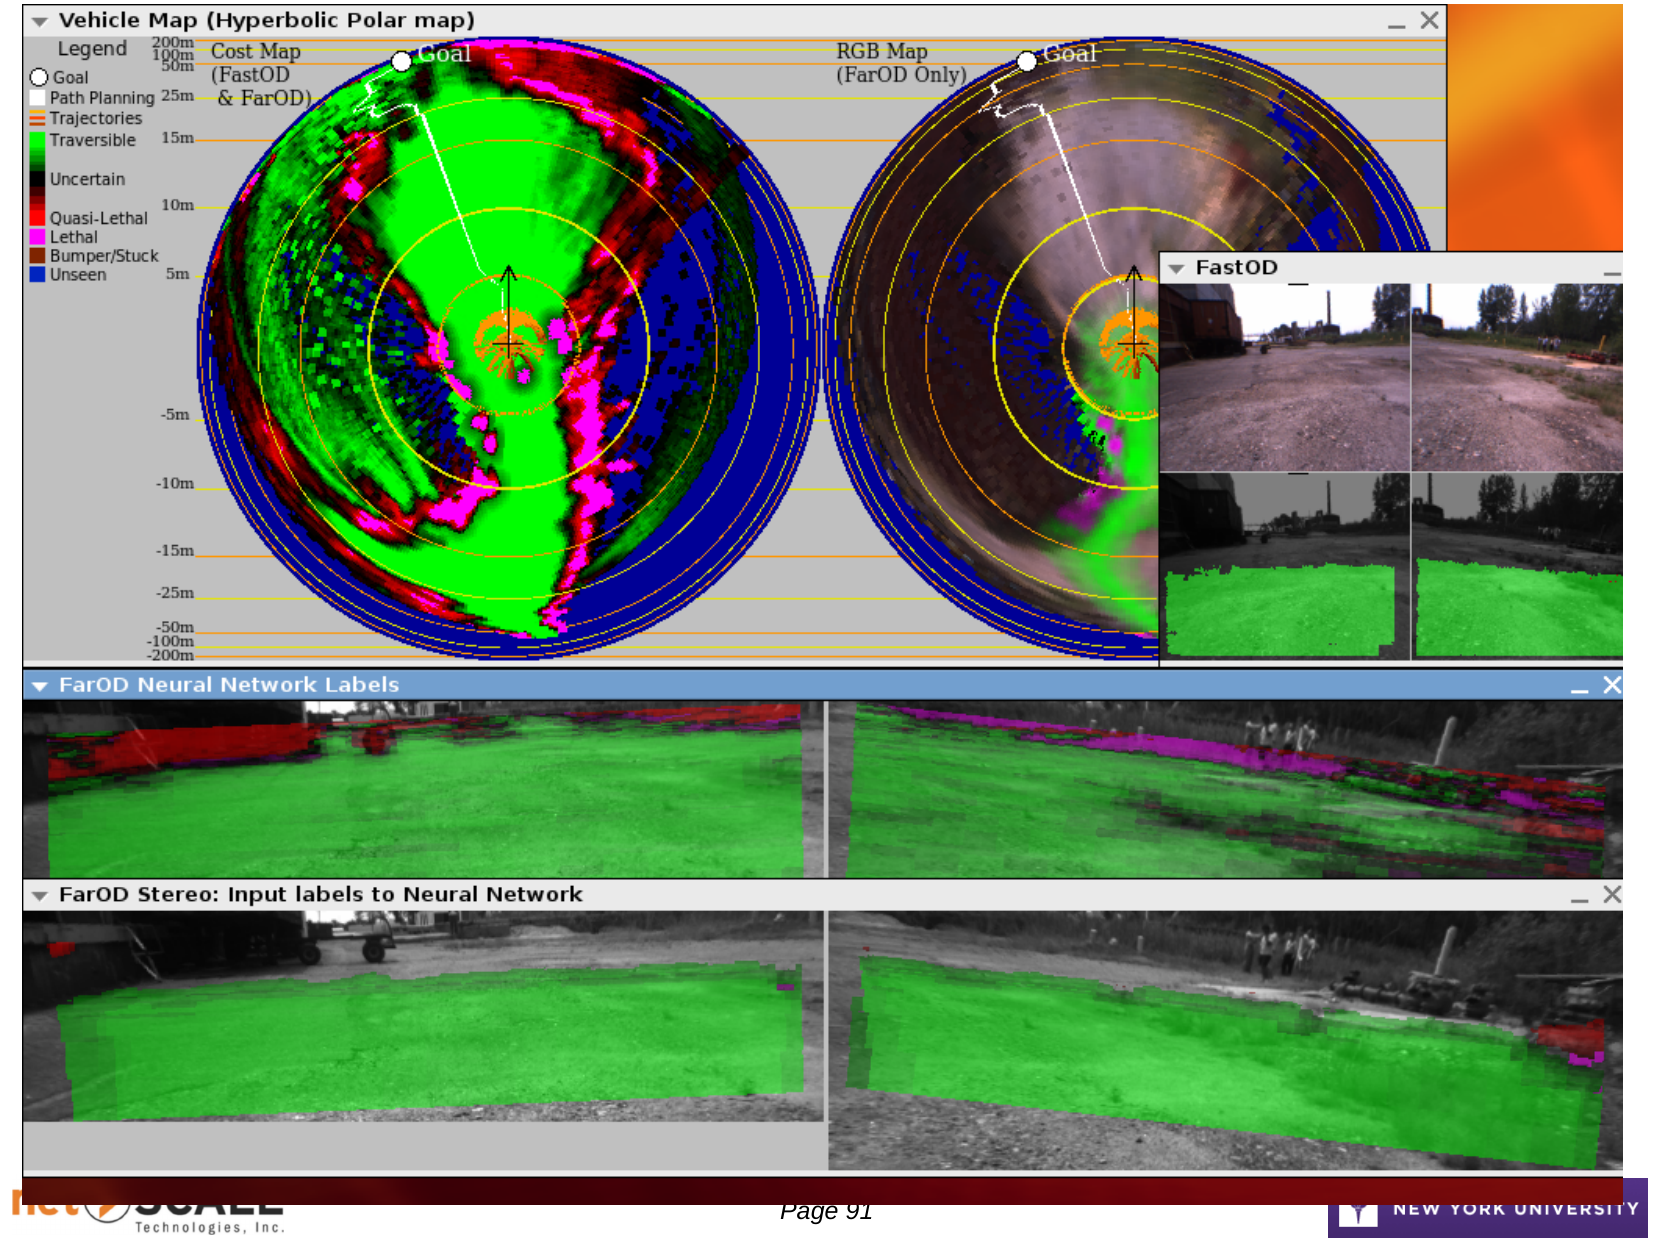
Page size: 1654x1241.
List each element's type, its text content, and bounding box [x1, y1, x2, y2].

picture [12, 4, 1648, 1238]
title Video Results [123, 0, 1626, 166]
